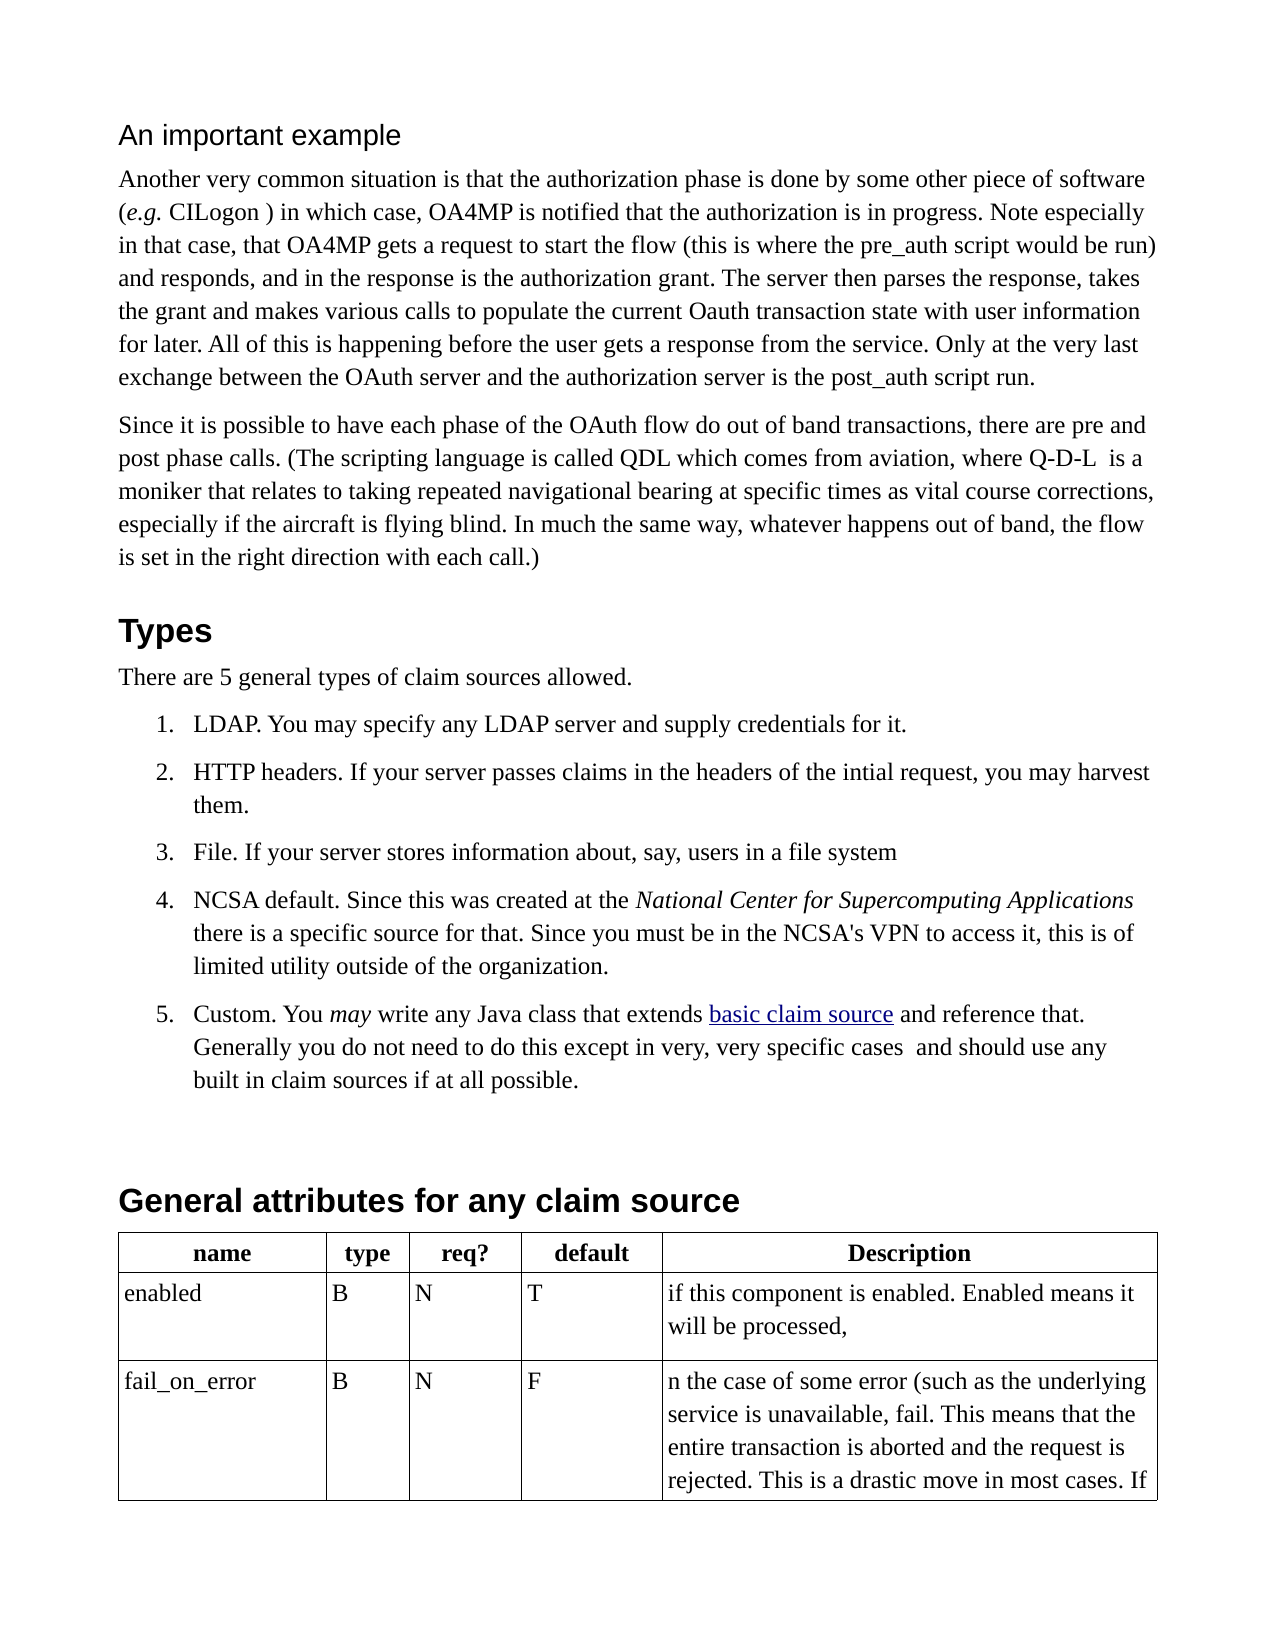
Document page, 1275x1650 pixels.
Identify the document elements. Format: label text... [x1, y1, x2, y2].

table_cell B [327, 1361, 409, 1499]
text Another very common situation is that the authorization phase is done by some other piece of software (e.g. CILogon ) in which case, OA4MP is notified that the authorization is in progress. Note especially in that case, that OA4MP gets a request to start the flow (this is where the pre_auth script would be run) and responds, and in the response is the authorization grant. The server then parses the response, takes the grant and makes various calls to populate the current Oauth transaction state with user information for later. All of this is happening before the user gets a response from the service. Only at the very last exchange between the OAuth server and the authorization server is the post_auth script run. [118, 164, 1157, 391]
text Since it is possible to have each phase of the OAuth flow do out of band transactions, there are pre and post phase calls. (The scripting language is called QDL which comes from aviation, where Q-D-L is a moniker that relates to taking repeated navigational bearing at specific times as vital course corrections, especially if the aircraft is flying blind. In much the same way, whatever happens out of band, the flow is set in the right direction with each call.) [118, 410, 1157, 571]
table_header default [522, 1233, 662, 1272]
table_header name [119, 1233, 326, 1272]
list LDAP. You may specify any LDAP server and supply credentials for it. [156, 709, 1157, 738]
table_cell enabled [119, 1273, 326, 1360]
table_cell fail_on_error [119, 1361, 326, 1499]
table_header Description [663, 1233, 1157, 1272]
subtitle General attributes for any claim source [118, 1181, 1157, 1219]
text There are 5 general types of claim sources allowed. [118, 662, 1157, 690]
subtitle An important example [118, 118, 1157, 152]
list File. If your server stores information about, say, users in a file system [156, 837, 1157, 866]
list HTTP headers. If your server passes claims in the headers of the intial request, you may harvest them. [156, 757, 1157, 818]
list Custom. You may write any Java class that extends basic claim source and reference that. Generally you do not need to do this except in very, very specific cases and should use any built in claim sources if at all possible. [156, 999, 1157, 1093]
table_cell N [410, 1273, 521, 1360]
table_header req? [410, 1233, 521, 1272]
table_cell B [327, 1273, 409, 1360]
subtitle Types [118, 610, 1157, 649]
list NCSA default. Since this was created at the National Center for Supercomputing Applications there is a specific source for that. Since you must be in the NCSA's VPN to access it, this is of limited utility outside of the organization. [156, 885, 1157, 980]
table_cell F [522, 1361, 662, 1499]
table_cell n the case of some error (such as the underlying service is unavailable, fail. This means that the entire transaction is aborted and the request is rejected. This is a drastic move in most cases. If [663, 1361, 1157, 1499]
table_cell T [522, 1273, 662, 1360]
table_cell if this component is enabled. Enabled means it will be processed, [663, 1273, 1157, 1360]
table_cell N [410, 1361, 521, 1499]
table_header type [327, 1233, 409, 1272]
